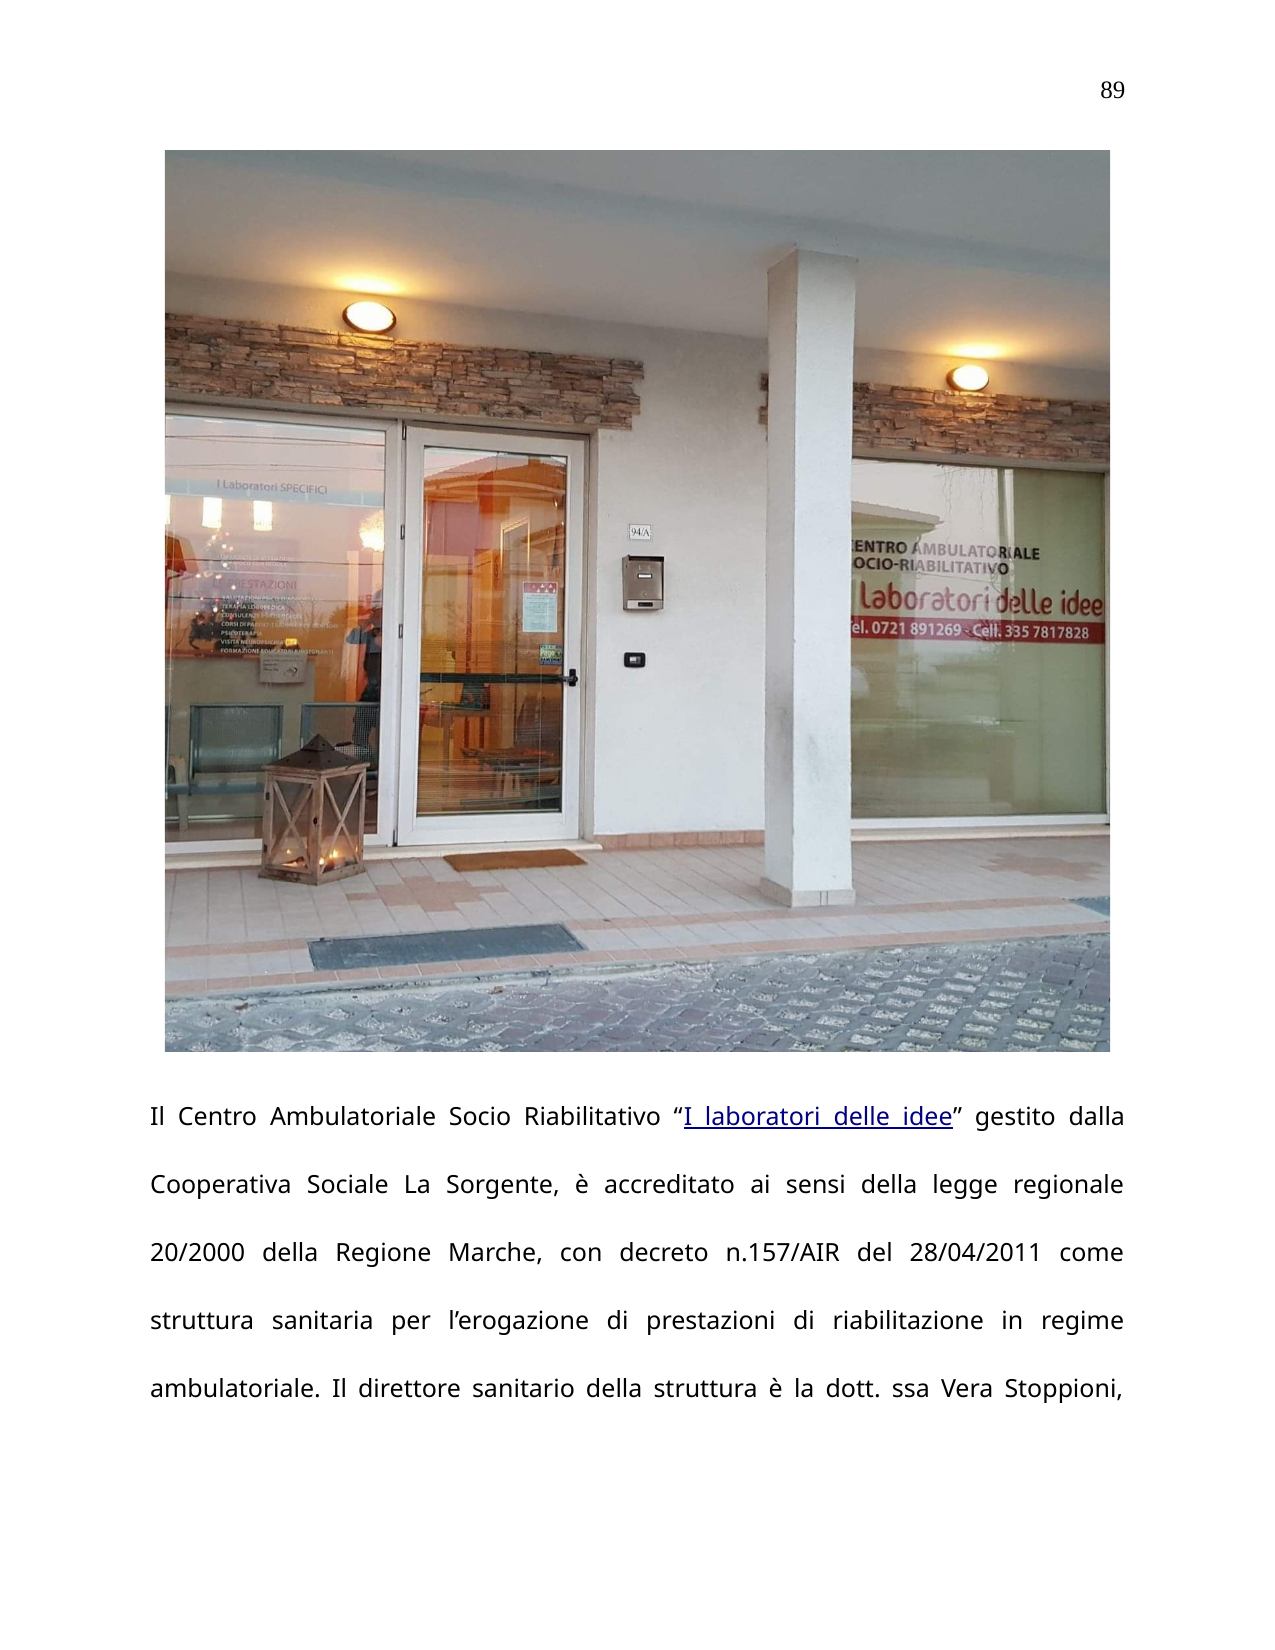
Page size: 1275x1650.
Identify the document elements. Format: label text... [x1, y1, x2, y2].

text Il Centro Ambulatoriale Socio Riabilitativo “I laboratori delle idee” gestito dalla Cooperativa Sociale La Sorgente, è accreditato ai sensi della legge regionale 20/2000 della Regione Marche, con decreto n.157/AIR del 28/04/2011 come struttura sanitaria per l’erogazione di prestazioni di riabilitazione in regime ambulatoriale. Il direttore sanitario della struttura è la dott. ssa Vera Stoppioni, [150, 1098, 1125, 1405]
